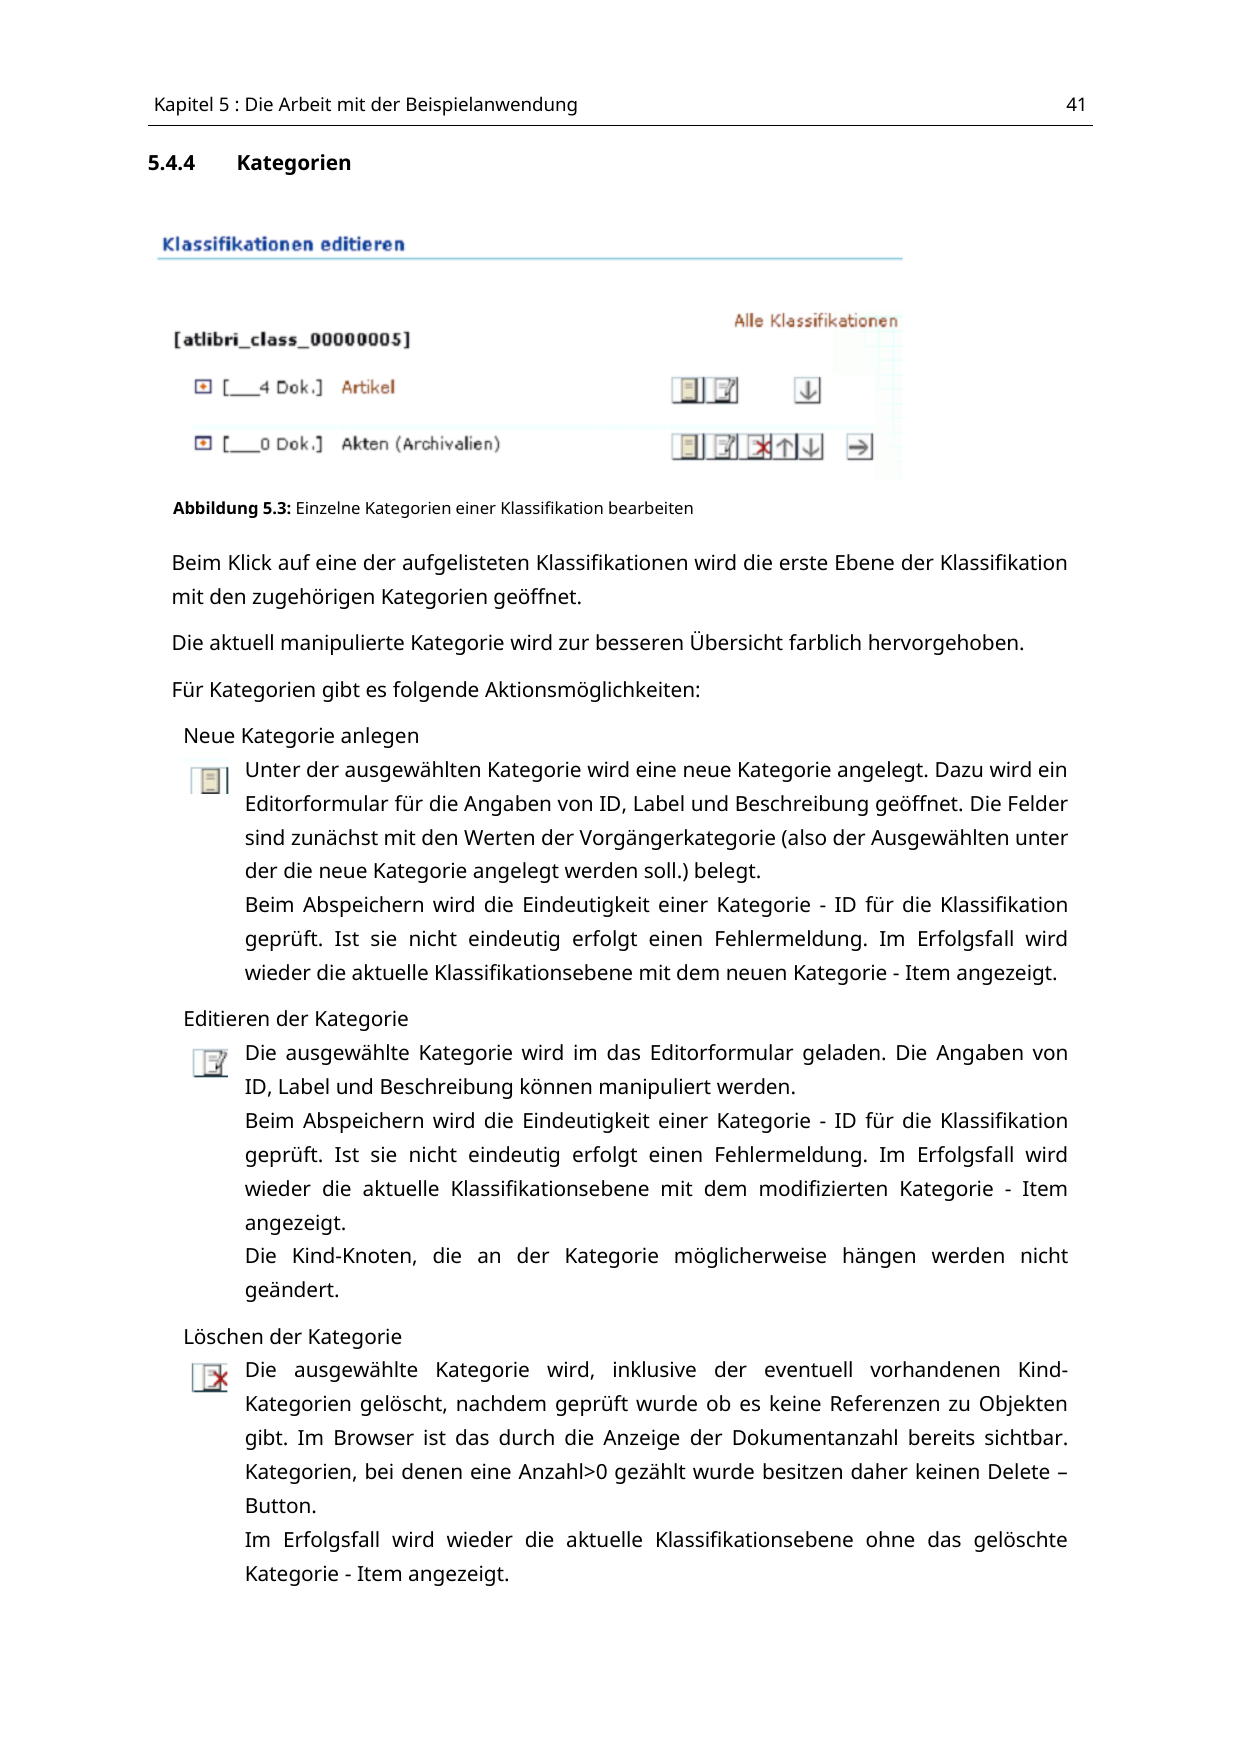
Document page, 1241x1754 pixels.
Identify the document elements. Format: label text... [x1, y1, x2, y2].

text Für Kategorien gibt es folgende Aktionsmöglichkeiten: [171, 675, 1069, 703]
text Die aktuell manipulierte Kategorie wird zur besseren Übersicht farblich hervorgehoben. [171, 628, 1069, 657]
list Löschen der Kategorie Die ausgewählte Kategorie wird, inklusive der eventuell vorhandenen Kind-Kategorien gelöscht, nachdem geprüft wurde ob es keine Referenzen zu Objekten gibt. Im Browser ist das durch die Anzeige der Dokumentanzahl bereits sichtbar. Kategorien, bei denen eine Anzahl>0 gezählt wurde besitzen daher keinen Delete – Button. Im Erfolgsfall wird wieder die aktuelle Klassifikationsebene ohne das gelöschte Kategorie - Item angezeigt. [183, 1322, 1069, 1587]
text Abbildung 5.3: Einzelne Kategorien einer Klassifikation bearbeiten [173, 480, 1067, 519]
list Editieren der Kategorie Die ausgewählte Kategorie wird im das Editorformular geladen. Die Angaben von ID, Label und Beschreibung können manipuliert werden. Beim Abspeichern wird die Eindeutigkeit einer Kategorie - ID für die Klassifikation geprüft. Ist sie nicht eindeutig erfolgt einen Fehlermeldung. Im Erfolgsfall wird wieder die aktuelle Klassifikationsebene mit dem modifizierten Kategorie - Item angezeigt. Die Kind-Knoten, die an der Kategorie möglicherweise hängen werden nicht geändert. [183, 1004, 1069, 1304]
picture [149, 228, 903, 480]
subtitle Kategorien [148, 148, 1092, 176]
list Neue Kategorie anlegen Unter der ausgewählten Kategorie wird eine neue Kategorie angelegt. Dazu wird ein Editorformular für die Angaben von ID, Label und Beschreibung geöffnet. Die Felder sind zunächst mit den Werten der Vorgängerkategorie (also der Ausgewählten unter der die neue Kategorie angelegt werden soll.) belegt. Beim Abspeichern wird die Eindeutigkeit einer Kategorie - ID für die Klassifikation geprüft. Ist sie nicht eindeutig erfolgt einen Fehlermeldung. Im Erfolgsfall wird wieder die aktuelle Klassifikationsebene mit dem neuen Kategorie - Item angezeigt. [183, 721, 1069, 986]
text Beim Klick auf eine der aufgelisteten Klassifikationen wird die erste Ebene der Klassifikation mit den zugehörigen Kategorien geöffnet. [149, 193, 1091, 610]
